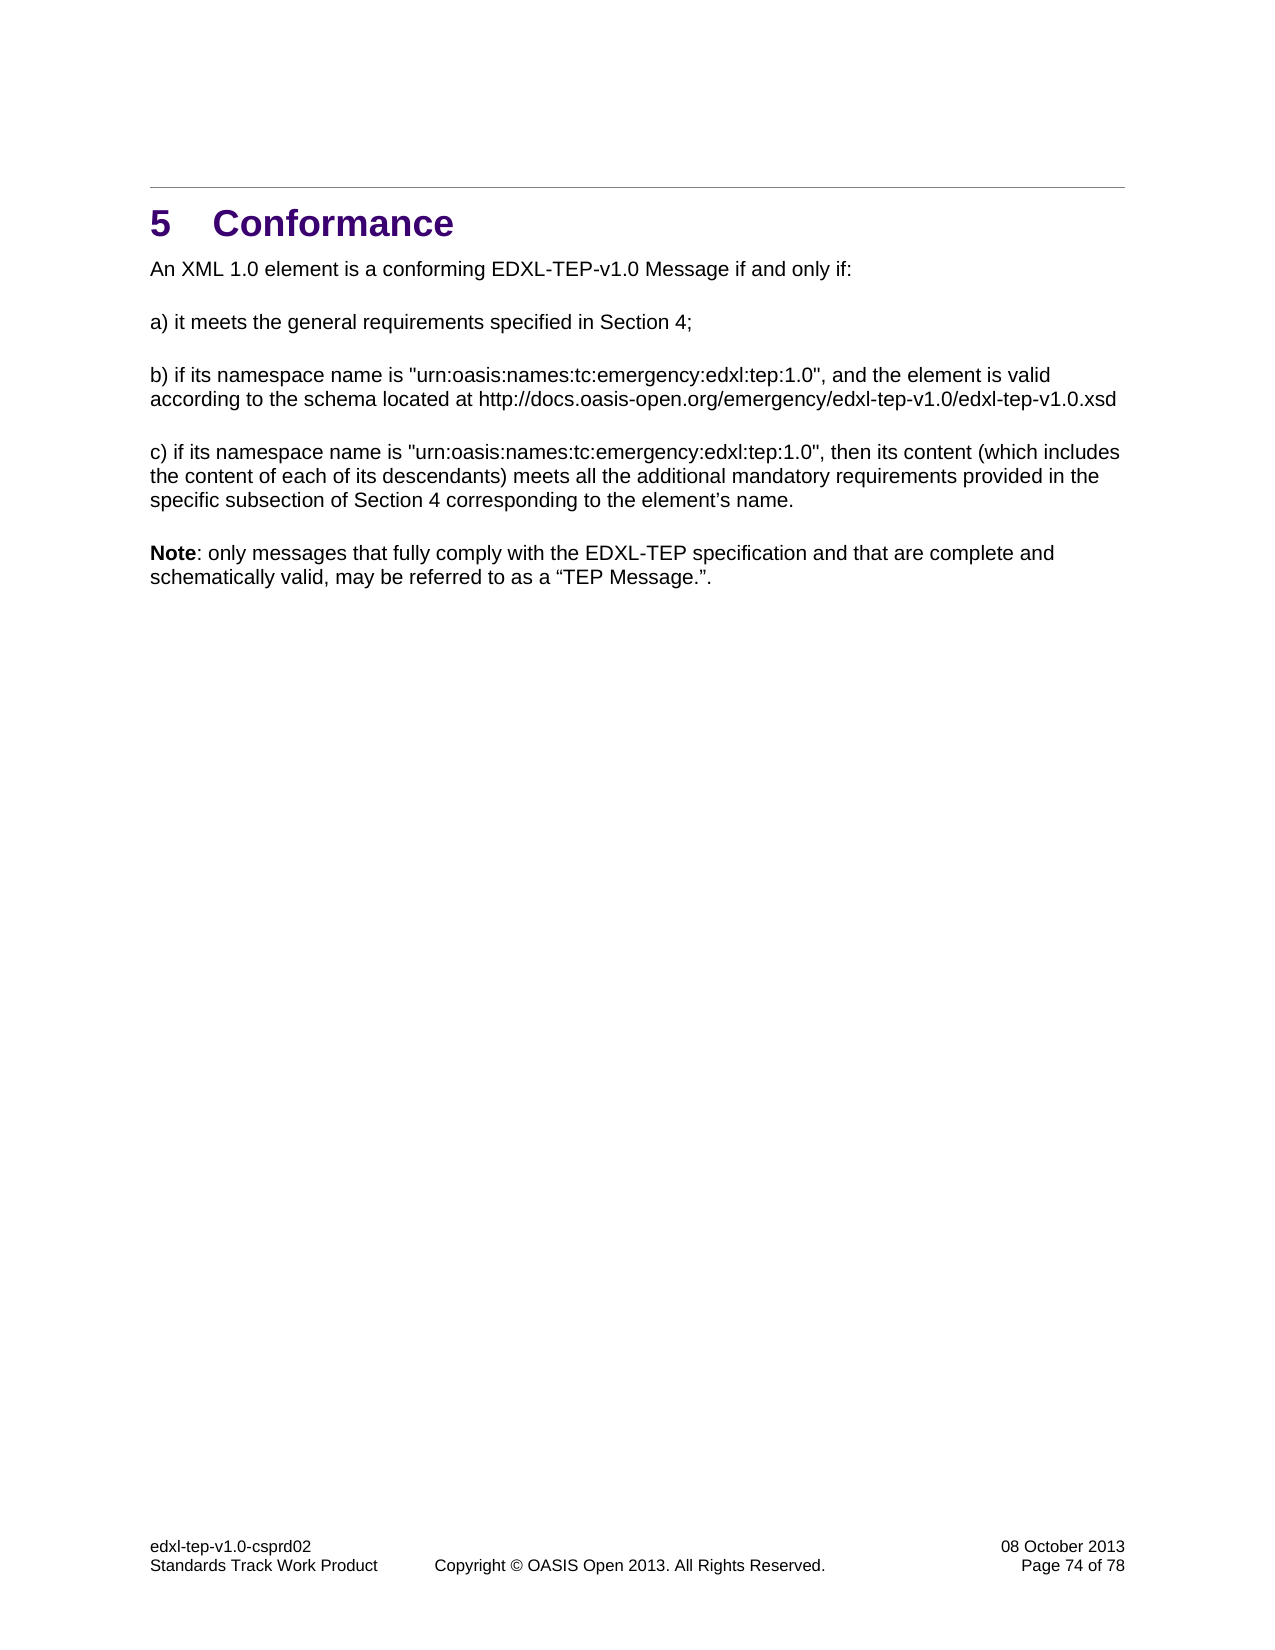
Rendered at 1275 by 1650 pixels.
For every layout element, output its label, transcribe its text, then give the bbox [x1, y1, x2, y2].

text b) if its namespace name is "urn:oasis:names:tc:emergency:edxl:tep:1.0", and the element is valid according to the schema located at http://docs.oasis-open.org/emergency/edxl-tep-v1.0/edxl-tep-v1.0.xsd [150, 363, 1125, 411]
text c) if its namespace name is "urn:oasis:names:tc:emergency:edxl:tep:1.0", then its content (which includes the content of each of its descendants) meets all the additional mandatory requirements provided in the specific subsection of Section 4 corresponding to the element’s name. [150, 440, 1125, 512]
text a) it meets the general requirements specified in Section 4; [150, 309, 1125, 333]
subtitle Conformance [150, 188, 1125, 244]
text Note: only messages that fully comply with the EDXL-TEP specification and that are complete and schematically valid, may be referred to as a “TEP Message.”. [150, 541, 1125, 589]
text An XML 1.0 element is a conforming EDXL-TEP-v1.0 Message if and only if: [150, 256, 1125, 280]
